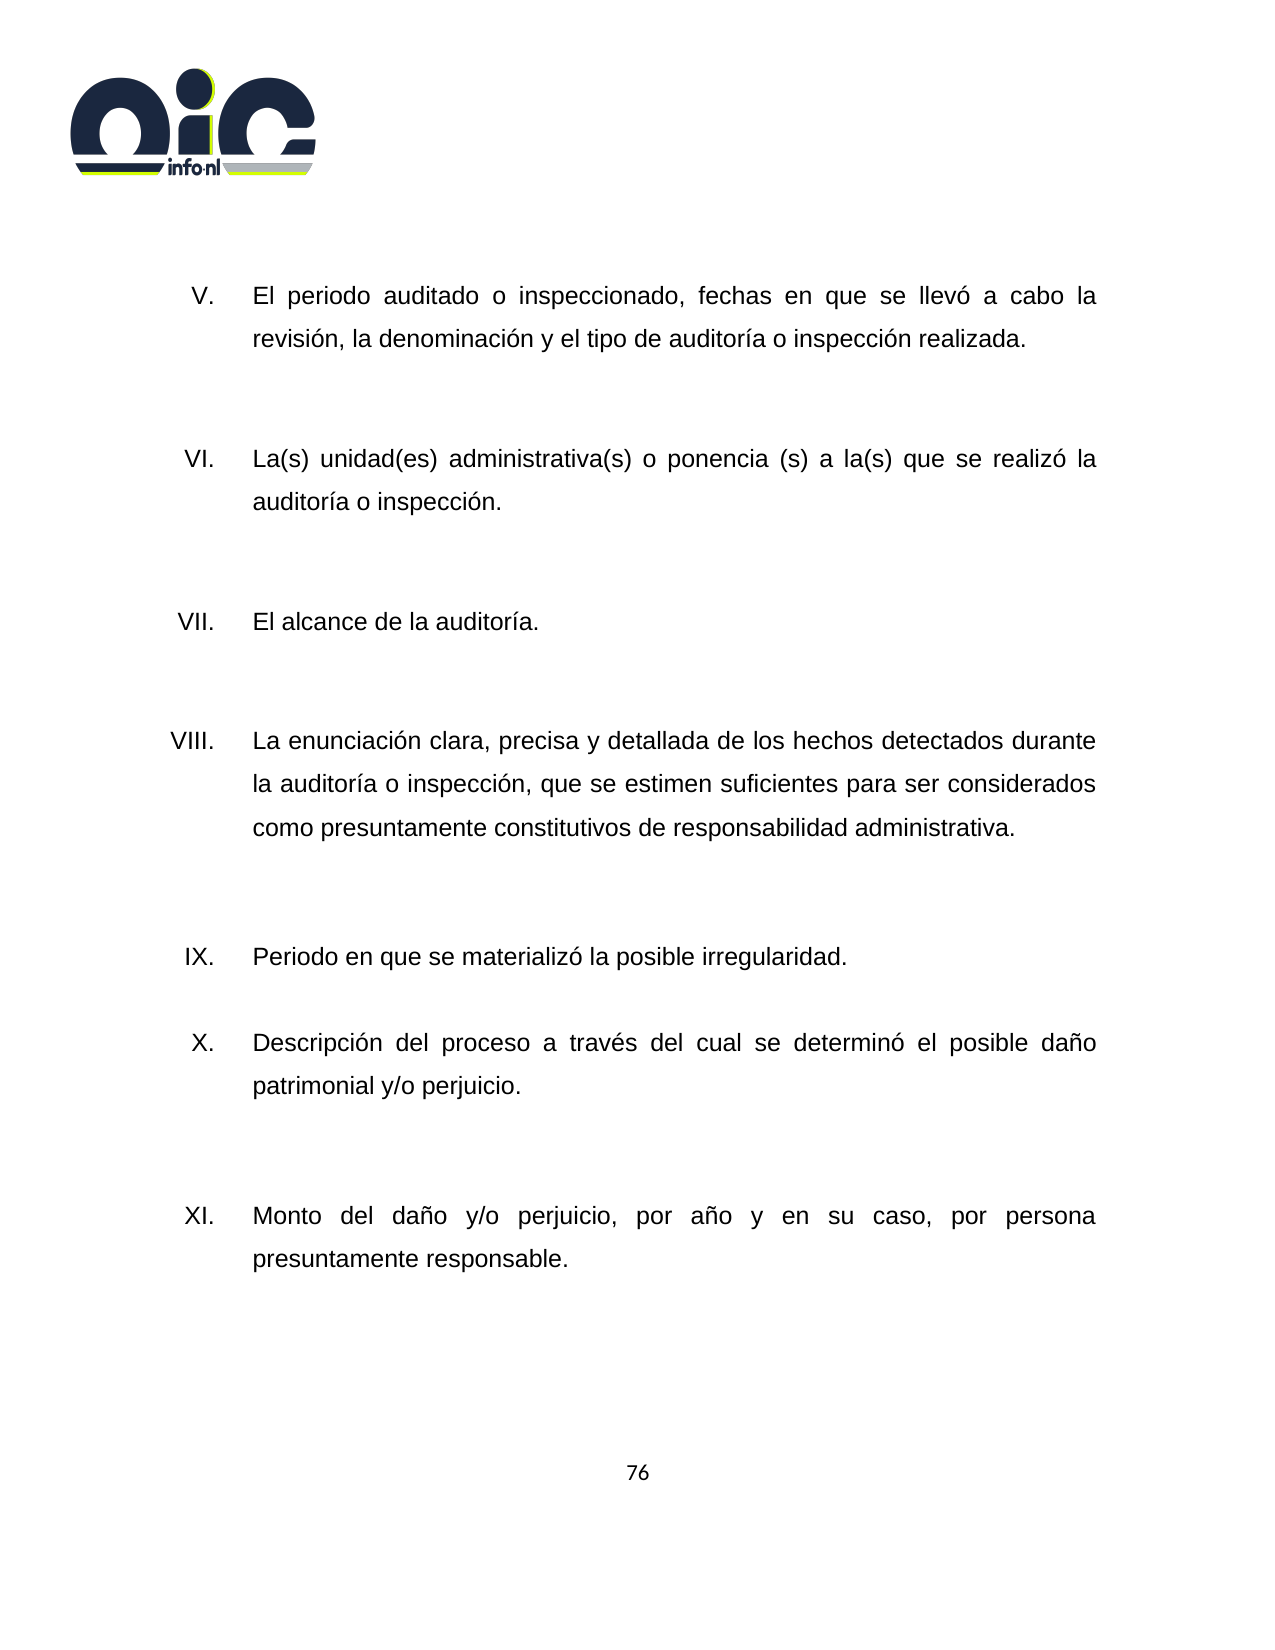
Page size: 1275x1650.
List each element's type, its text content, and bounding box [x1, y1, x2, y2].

list Periodo en que se materializó la posible irregularidad. [215, 942, 1098, 971]
list La(s) unidad(es) administrativa(s) o ponencia (s) a la(s) que se realizó la auditoría o inspección. [215, 444, 1098, 516]
list Monto del daño y/o perjuicio, por año y en su caso, por persona presuntamente responsable. [215, 1201, 1098, 1273]
list El periodo auditado o inspeccionado, fechas en que se llevó a cabo la revisión, la denominación y el tipo de auditoría o inspección realizada. [215, 281, 1098, 353]
list La enunciación clara, precisa y detallada de los hechos detectados durante la auditoría o inspección, que se estimen suficientes para ser considerados como presuntamente constitutivos de responsabilidad administrativa. [215, 726, 1098, 841]
list Descripción del proceso a través del cual se determinó el posible daño patrimonial y/o perjuicio. [215, 1028, 1098, 1100]
list El alcance de la auditoría. [215, 607, 1098, 636]
